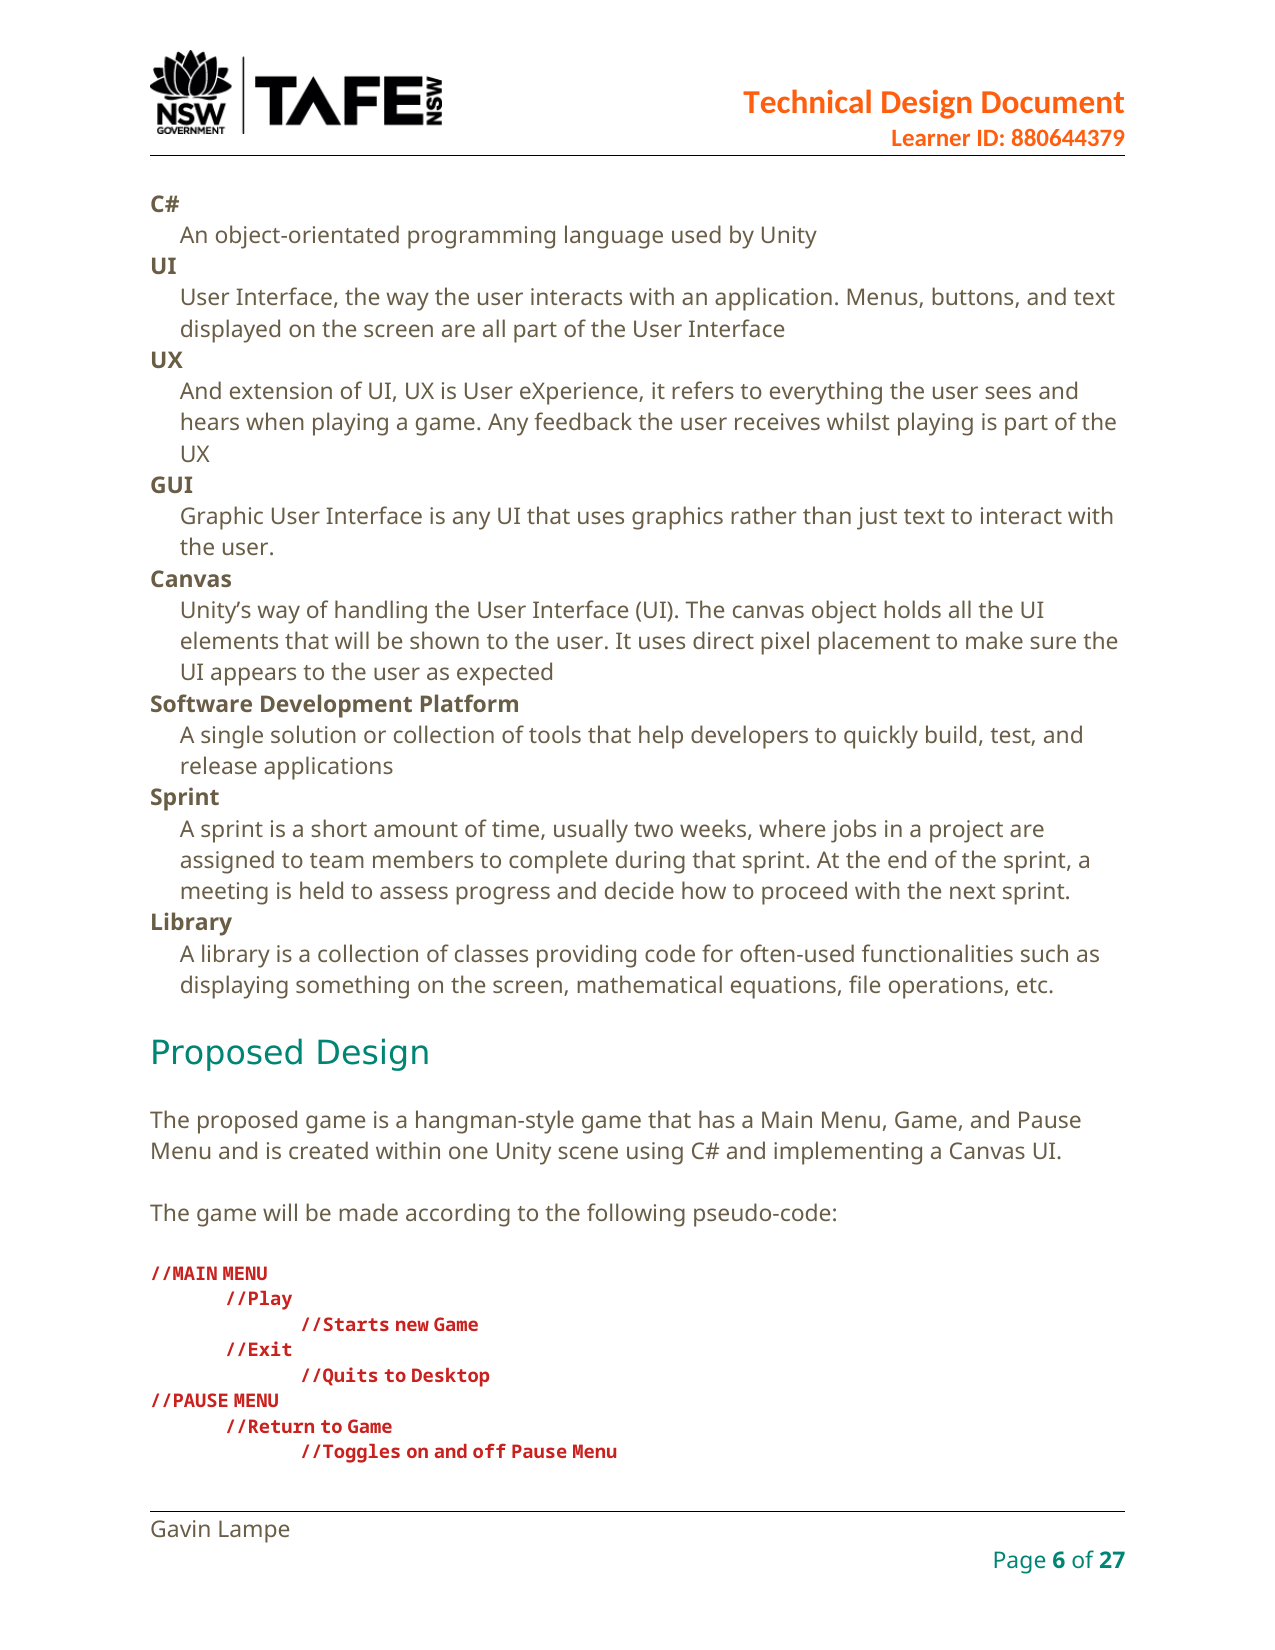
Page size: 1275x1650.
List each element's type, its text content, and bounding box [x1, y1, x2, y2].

text The proposed game is a hangman-style game that has a Main Menu, Game, and Pause Menu and is created within one Unity scene using C# and implementing a Canvas UI. [150, 1103, 1125, 1166]
text Canvas [150, 563, 1125, 594]
text A sprint is a short amount of time, usually two weeks, where jobs in a project are assigned to team members to complete during that sprint. At the end of the sprint, a meeting is held to assess progress and decide how to proceed with the next sprint. [179, 813, 1125, 906]
text A single solution or collection of tools that help developers to quickly build, test, and release applications [179, 719, 1125, 781]
text Graphic User Interface is any UI that uses graphics rather than just text to interact with the user. [179, 500, 1125, 563]
text UX [150, 344, 1125, 375]
text The game will be made according to the following pseudo-code: [150, 1197, 1125, 1228]
subtitle Proposed Design [150, 1033, 1125, 1072]
text //MAIN MENU //Play //Starts new Game //Exit //Quits to Desktop //PAUSE MENU //Return to Game //Toggles on and off Pause Menu [150, 1260, 1125, 1464]
text Software Development Platform [150, 688, 1125, 719]
text Sprint [150, 781, 1125, 813]
text A library is a collection of classes providing code for often-used functionalities such as displaying something on the screen, mathematical equations, file operations, etc. [179, 938, 1125, 1000]
text Unity’s way of handling the User Interface (UI). The canvas object holds all the UI elements that will be shown to the user. It uses direct pixel placement to make sure the UI appears to the user as expected [179, 594, 1125, 688]
text UI [150, 250, 1125, 281]
text An object-orientated programming language used by Unity [179, 219, 1125, 250]
text And extension of UI, UX is User eXperience, it refers to everything the user sees and hears when playing a game. Any feedback the user receives whilst playing is part of the UX [179, 375, 1125, 469]
picture [150, 50, 442, 134]
text GUI [150, 469, 1125, 500]
text Library [150, 906, 1125, 938]
text C# [150, 188, 1125, 219]
text User Interface, the way the user interacts with an application. Menus, buttons, and text displayed on the screen are all part of the User Interface [179, 281, 1125, 344]
